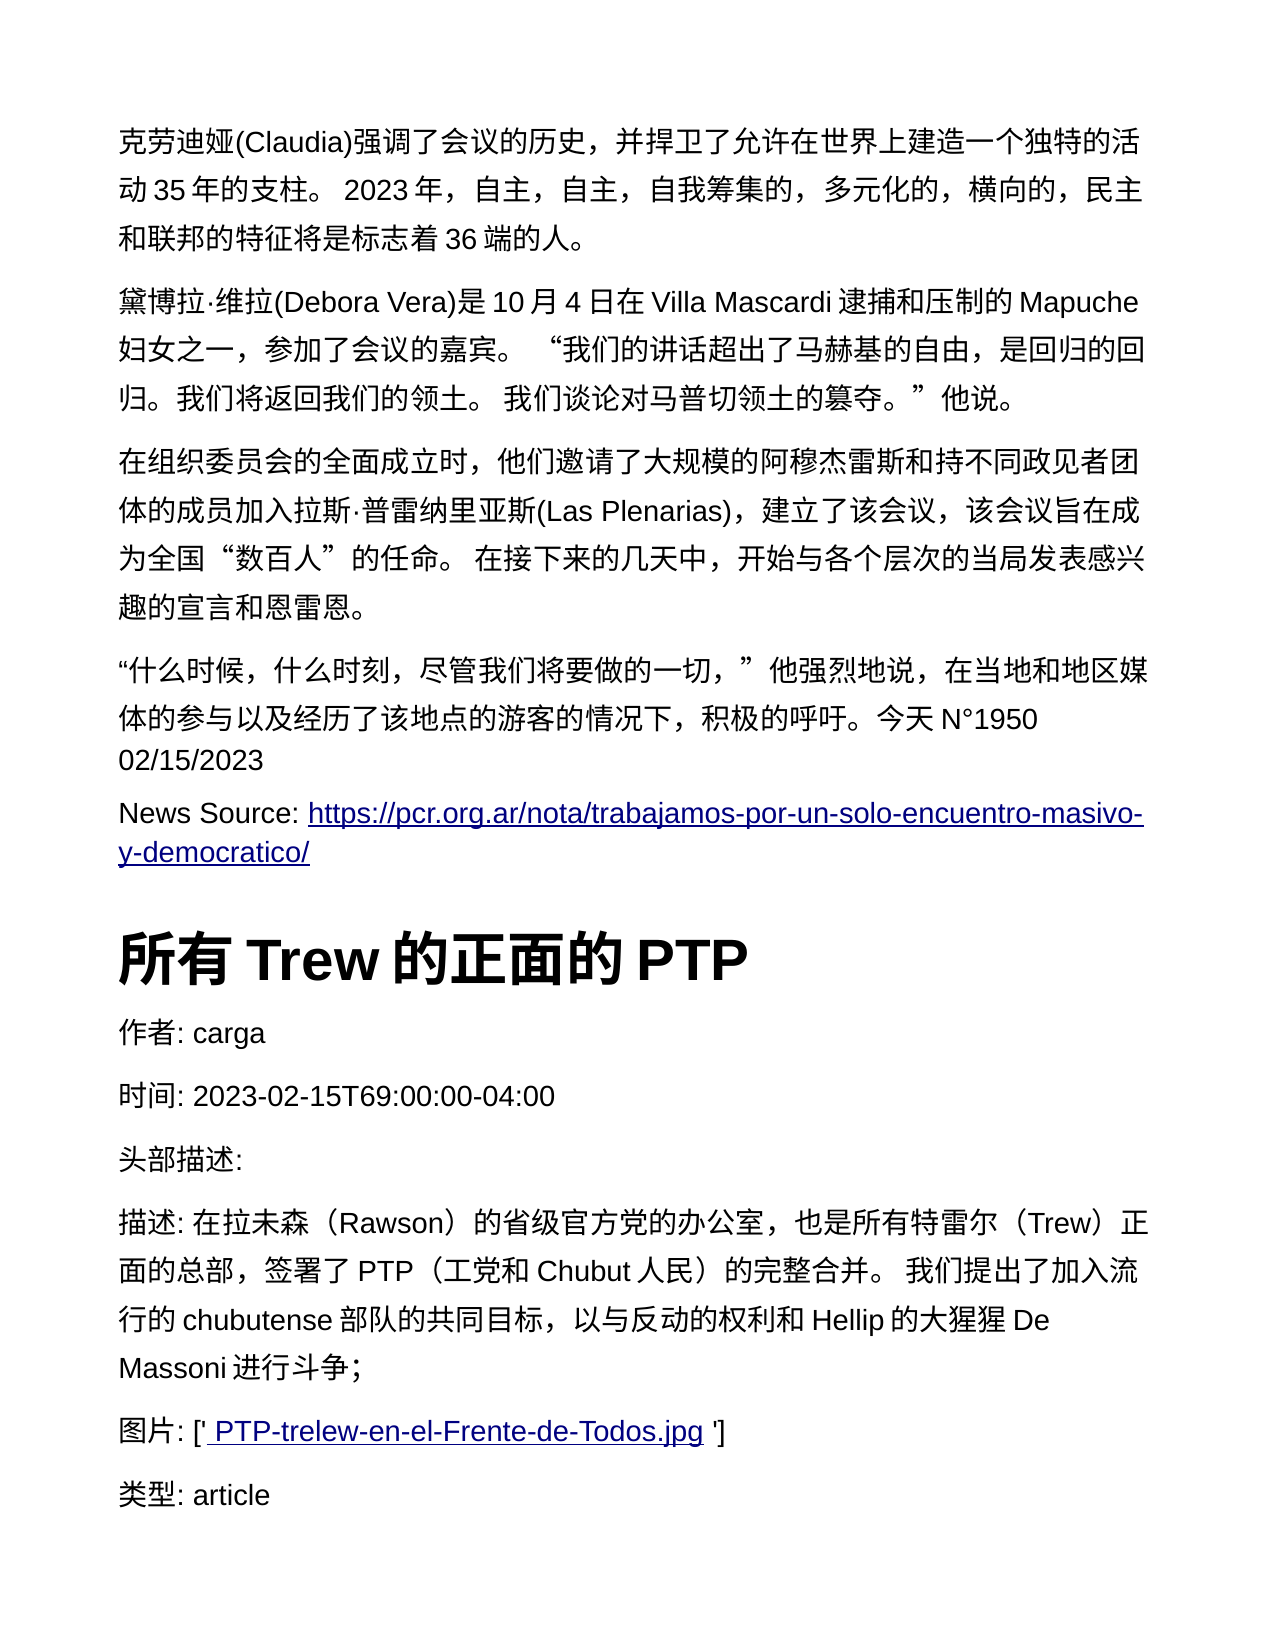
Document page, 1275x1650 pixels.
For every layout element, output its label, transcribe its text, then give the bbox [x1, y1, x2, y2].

text 头部描述: [118, 1136, 1157, 1178]
text 描述: 在拉未森（Rawson）的省级官方党的办公室，也是所有特雷尔（Trew）正面的总部，签署了PTP（工党和Chubut人民）的完整合并。 我们提出了加入流行的chubutense部队的共同目标，以与反动的权利和Hellip的大猩猩De Massoni进行斗争； [118, 1199, 1157, 1387]
text “什么时候，什么时刻，尽管我们将要做的一切，”他强烈地说，在当地和地区媒体的参与以及经历了该地点的游客的情况下，积极的呼吁。今天N°1950 02/15/2023 [118, 647, 1157, 777]
text News Source: https://pcr.org.ar/nota/trabajamos-por-un-solo-encuentro-masivo-y-democratico/ [118, 796, 1157, 868]
subtitle 所有Trew的正面的PTP [118, 913, 1157, 997]
text 在组织委员会的全面成立时，他们邀请了大规模的阿穆杰雷斯和持不同政见者团体的成员加入拉斯·普雷纳里亚斯(Las Plenarias)，建立了该会议，该会议旨在成为全国“数百人”的任命。 在接下来的几天中，开始与各个层次的当局发表感兴趣的宣言和恩雷恩。 [118, 438, 1157, 626]
text 作者: carga [118, 1010, 1157, 1052]
text 图片: [' PTP-trelew-en-el-Frente-de-Todos.jpg '] [118, 1408, 1157, 1450]
text 黛博拉·维拉(Debora Vera)是10月4日在Villa Mascardi逮捕和压制的Mapuche妇女之一，参加了会议的嘉宾。 “我们的讲话超出了马赫基的自由，是回归的回归。我们将返回我们的领土。 我们谈论对马普切领土的篡夺。”他说。 [118, 278, 1157, 418]
text 时间: 2023-02-15T69:00:00-04:00 [118, 1073, 1157, 1115]
text 克劳迪娅(Claudia)强调了会议的历史，并捍卫了允许在世界上建造一个独特的活动35年的支柱。 2023年，自主，自主，自我筹集的，多元化的，横向的，民主和联邦的特征将是标志着36端的人。 [118, 118, 1157, 257]
text 类型: article [118, 1471, 1157, 1513]
